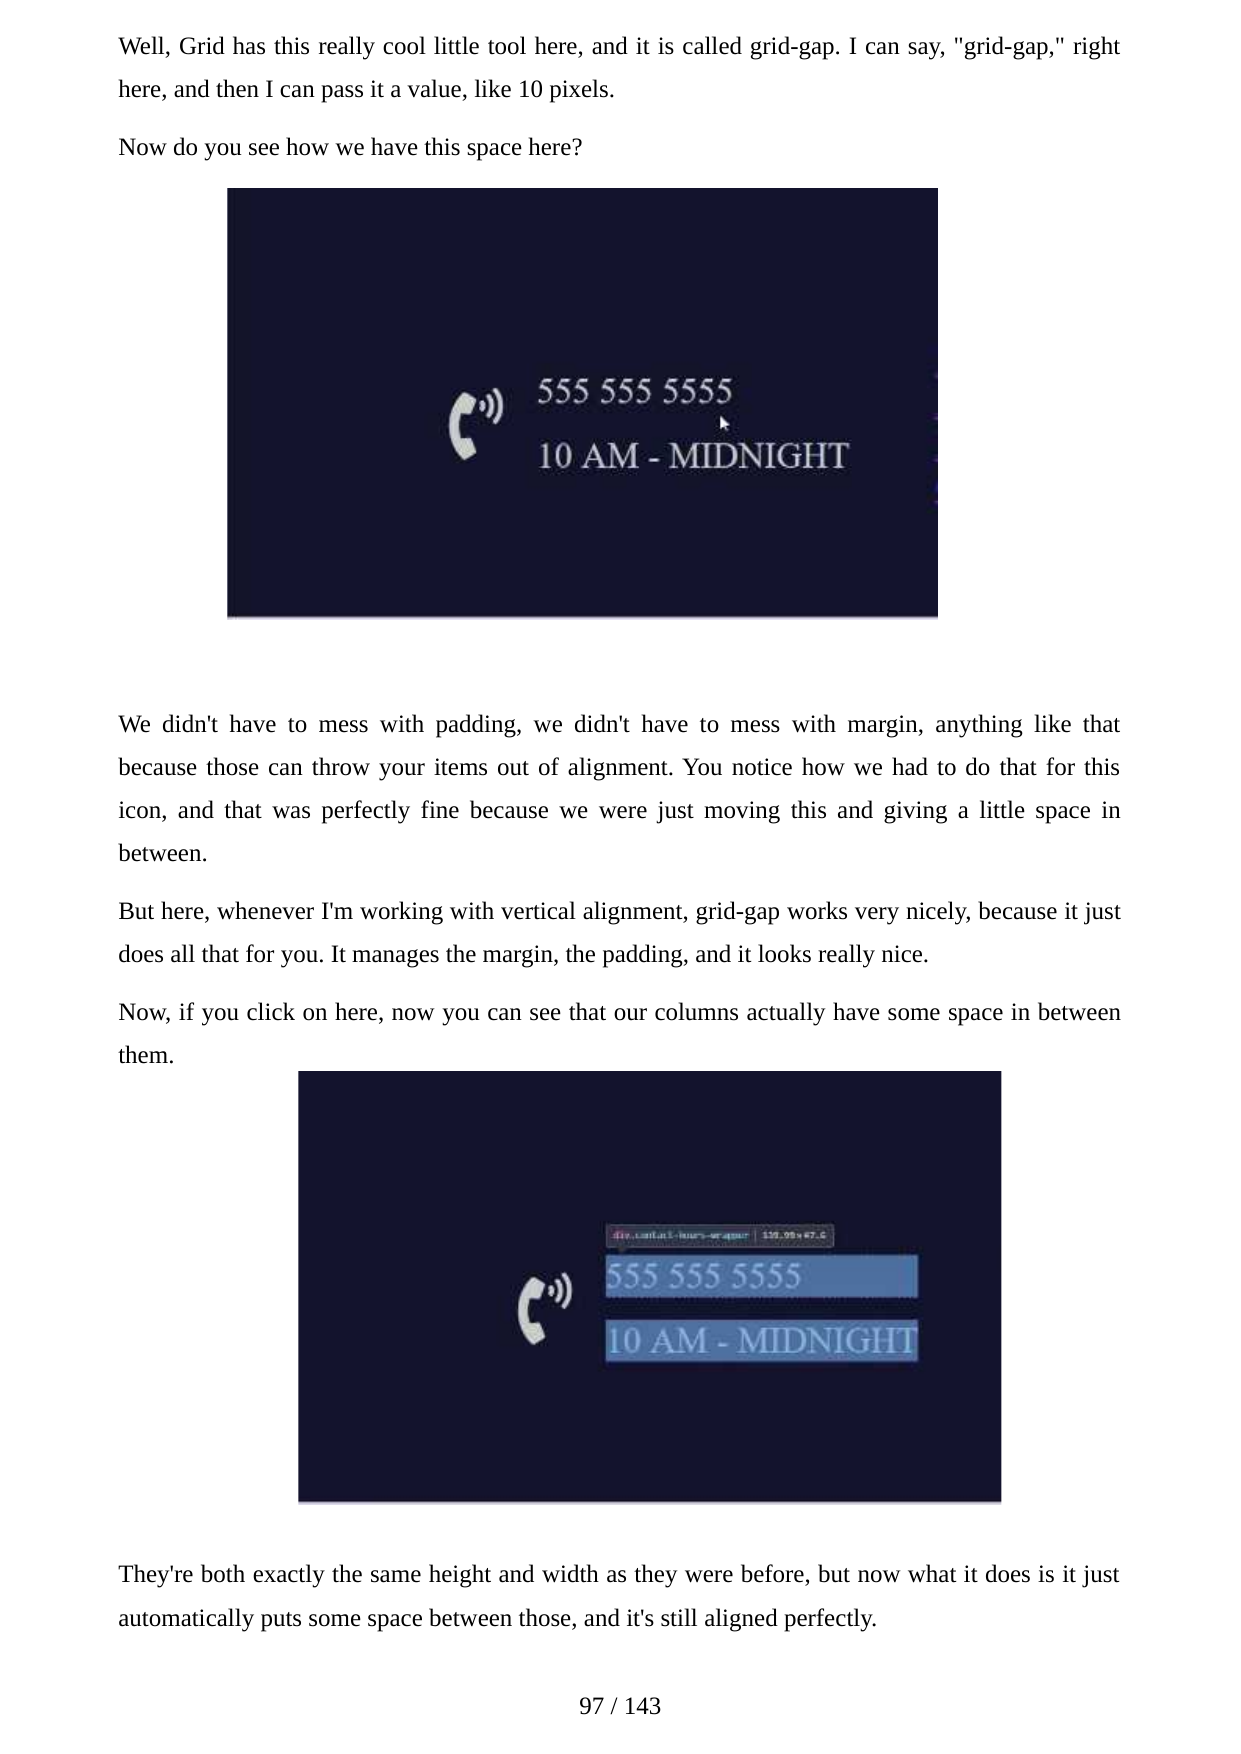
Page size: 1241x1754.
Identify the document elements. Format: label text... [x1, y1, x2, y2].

picture [298, 1071, 1002, 1505]
text Well, Grid has this really cool little tool here, and it is called grid-gap. I can say, "grid-gap," right here, and then I can pass it a value, like 10 pixels. [118, 31, 1122, 103]
text But here, whenever I'm working with vertical alignment, grid-gap works very nicely, because it just does all that for you. It manages the margin, the padding, and it looks really nice. [118, 896, 1122, 968]
text They're both exactly the same height and width as they were before, but now what it does is it just automatically puts some space between those, and it's still aligned perfectly. [118, 1559, 1122, 1631]
text Now, if you click on here, now you can see that our columns actually have some space in between them. [118, 997, 1122, 1069]
text Now do you see how we have this space here? [118, 132, 1122, 161]
picture [227, 188, 938, 620]
text We didn't have to mess with padding, we didn't have to mess with margin, anything like that because those can throw your items out of alignment. You notice how we had to do that for this icon, and that was perfectly fine because we were just moving this and giving a little space in between. [118, 709, 1122, 867]
